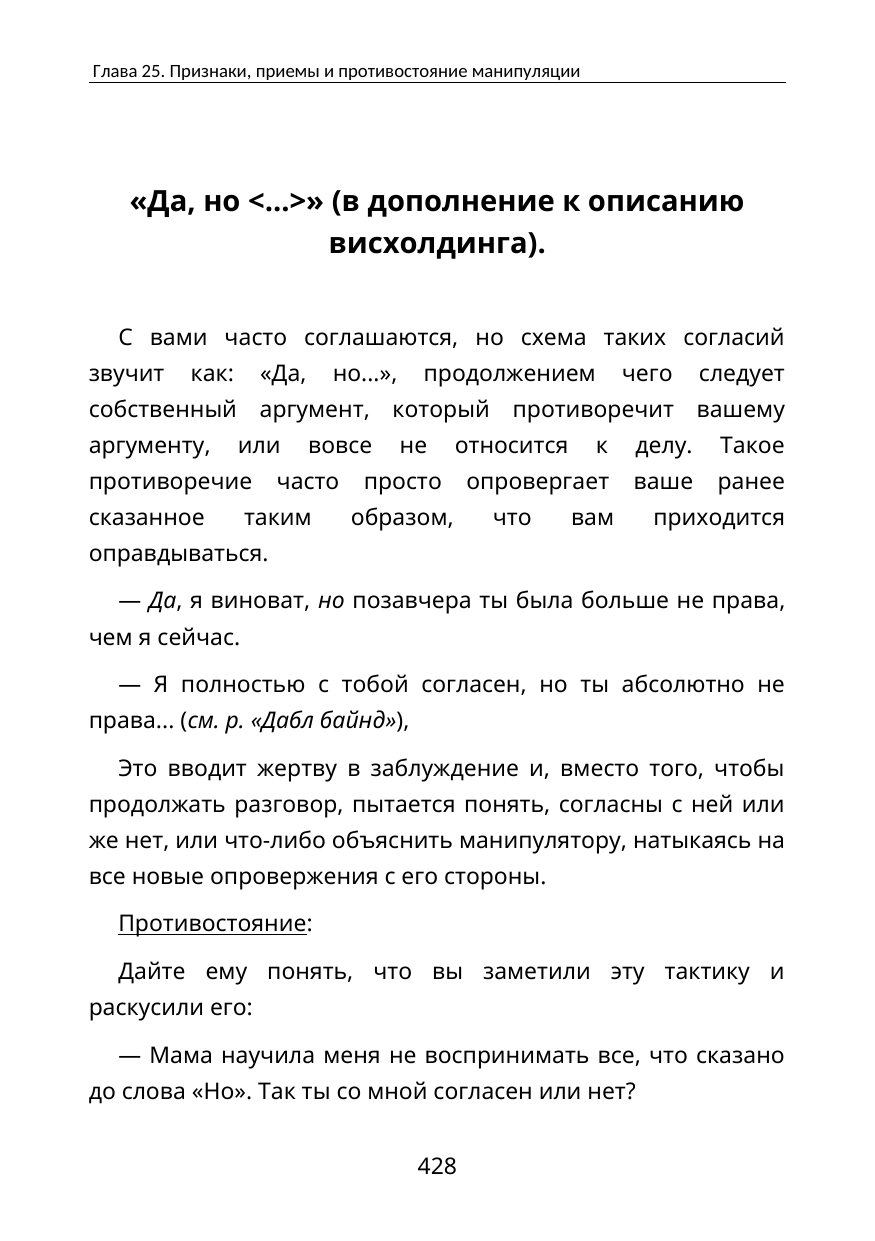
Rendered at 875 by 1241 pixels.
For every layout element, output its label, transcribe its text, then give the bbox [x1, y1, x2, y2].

text Дайте ему понять, что вы заметили эту тактику и раскусили его: [88, 955, 786, 1022]
text — Я полностью с тобой согласен, но ты абсолютно не права... (см. р. «Дабл байнд»), [88, 668, 786, 735]
text — Да, я виноват, но позавчера ты была больше не права, чем я сейчас. [88, 584, 786, 652]
subtitle «Да, но <...>» (в дополнение к описанию висхолдинга). [88, 177, 786, 262]
text С вами часто соглашаются, но схема таких согласий звучит как: «Да, но...», продолжением чего следует собственный аргумент, который противоречит вашему аргументу, или вовсе не относится к делу. Такое противоречие часто просто опровергает ваше ранее сказанное таким образом, что вам приходится оправдываться. [88, 321, 786, 568]
text Противостояние: [88, 907, 786, 938]
text — Мама научила меня не воспринимать все, что сказано до слова «Но». Так ты со мной согласен или нет? [88, 1039, 786, 1106]
text Это вводит жертву в заблуждение и, вместо того, чтобы продолжать разговор, пытается понять, согласны с ней или же нет, или что-либо объяснить манипулятору, натыкаясь на все новые опровержения с его стороны. [88, 752, 786, 891]
